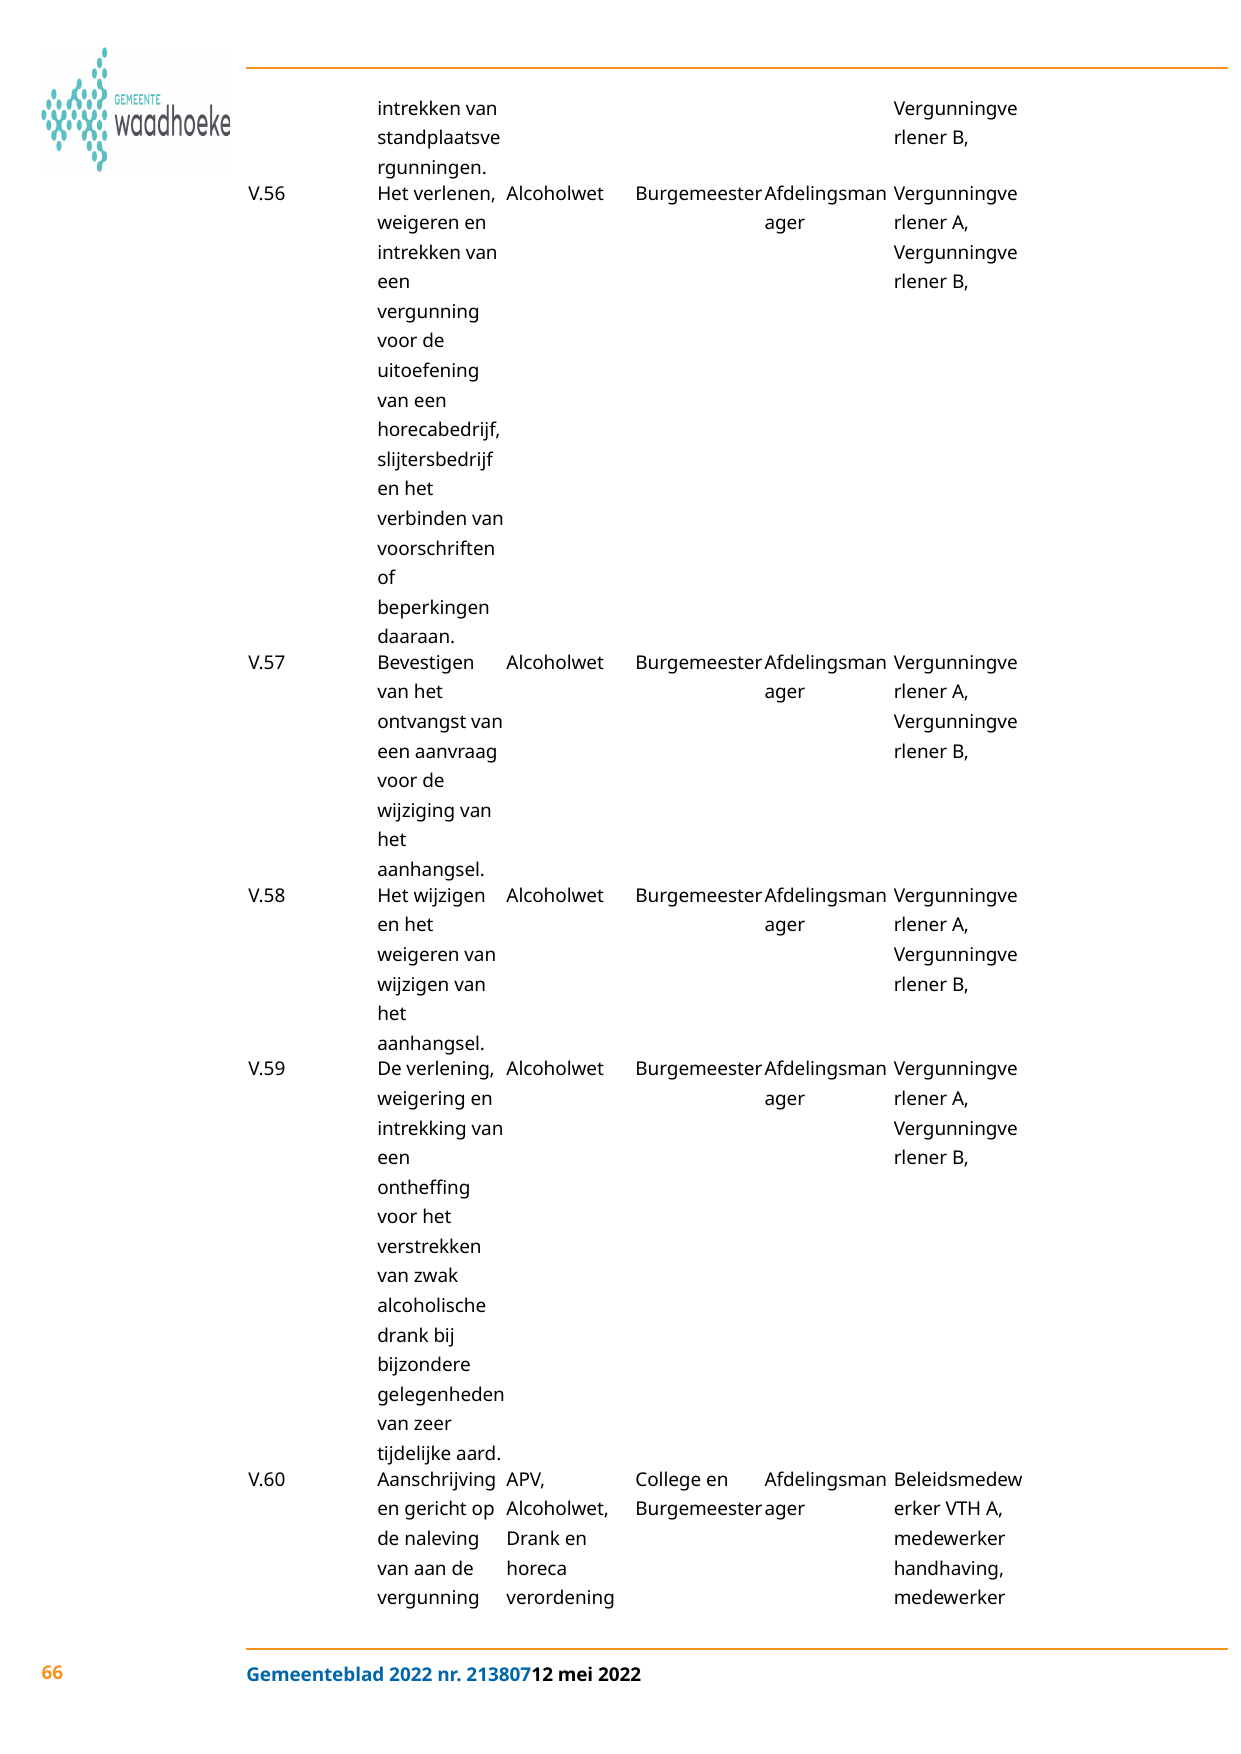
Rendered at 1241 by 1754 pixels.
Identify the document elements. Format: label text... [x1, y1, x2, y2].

table_cell V.57 [248, 649, 377, 882]
table_cell Bevestigen van het ontvangst van een aanvraag voor de wijziging van het aanhangsel. [377, 649, 506, 882]
table_cell [764, 95, 893, 180]
table_cell [248, 95, 377, 180]
table_cell V.59 [248, 1056, 377, 1466]
table_cell Burgemeester [635, 882, 764, 1056]
table_cell V.60 [248, 1466, 377, 1610]
table_cell Afdelingsmanager [764, 1466, 893, 1610]
table_cell Vergunningverlener A, Vergunningverlener B, [894, 882, 1022, 1056]
table_cell Aanschrijvingen gericht op de naleving van aan de vergunning [377, 1466, 506, 1610]
table_cell De verlening, weigering en intrekking van een ontheffing voor het verstrekken van zwak alcoholische drank bij bijzondere gelegenheden van zeer tijdelijke aard. [377, 1056, 506, 1466]
table_cell Vergunningverlener A, Vergunningverlener B, [894, 180, 1022, 649]
table_cell Het wijzigen en het weigeren van wijzigen van het aanhangsel. [377, 882, 506, 1056]
table_cell Afdelingsmanager [764, 649, 893, 882]
table_cell [506, 95, 635, 180]
table_cell Vergunningverlener A, Vergunningverlener B, [894, 1056, 1022, 1466]
table_cell Alcoholwet [506, 649, 635, 882]
table_cell APV, Alcoholwet, Drank en horeca verordening [506, 1466, 635, 1610]
table_cell intrekken van standplaatsvergunningen. [377, 95, 506, 180]
table_cell Alcoholwet [506, 1056, 635, 1466]
table_cell College en Burgemeester [635, 1466, 764, 1610]
table_cell [635, 95, 764, 180]
table_cell Afdelingsmanager [764, 180, 893, 649]
table_cell Alcoholwet [506, 180, 635, 649]
table_cell Burgemeester [635, 180, 764, 649]
picture [41, 47, 231, 172]
table_cell Alcoholwet [506, 882, 635, 1056]
table_cell Vergunningverlener B, [894, 95, 1022, 180]
table_cell Burgemeester [635, 1056, 764, 1466]
table_cell Afdelingsmanager [764, 1056, 893, 1466]
table_cell Vergunningverlener A, Vergunningverlener B, [894, 649, 1022, 882]
table_cell V.56 [248, 180, 377, 649]
table_cell V.58 [248, 882, 377, 1056]
table_cell Beleidsmedewerker VTH A, medewerker handhaving, medewerker [894, 1466, 1022, 1610]
table_cell Afdelingsmanager [764, 882, 893, 1056]
table_cell Burgemeester [635, 649, 764, 882]
table_cell Het verlenen, weigeren en intrekken van een vergunning voor de uitoefening van een horecabedrijf, slijtersbedrijf en het verbinden van voorschriften of beperkingen daaraan. [377, 180, 506, 649]
